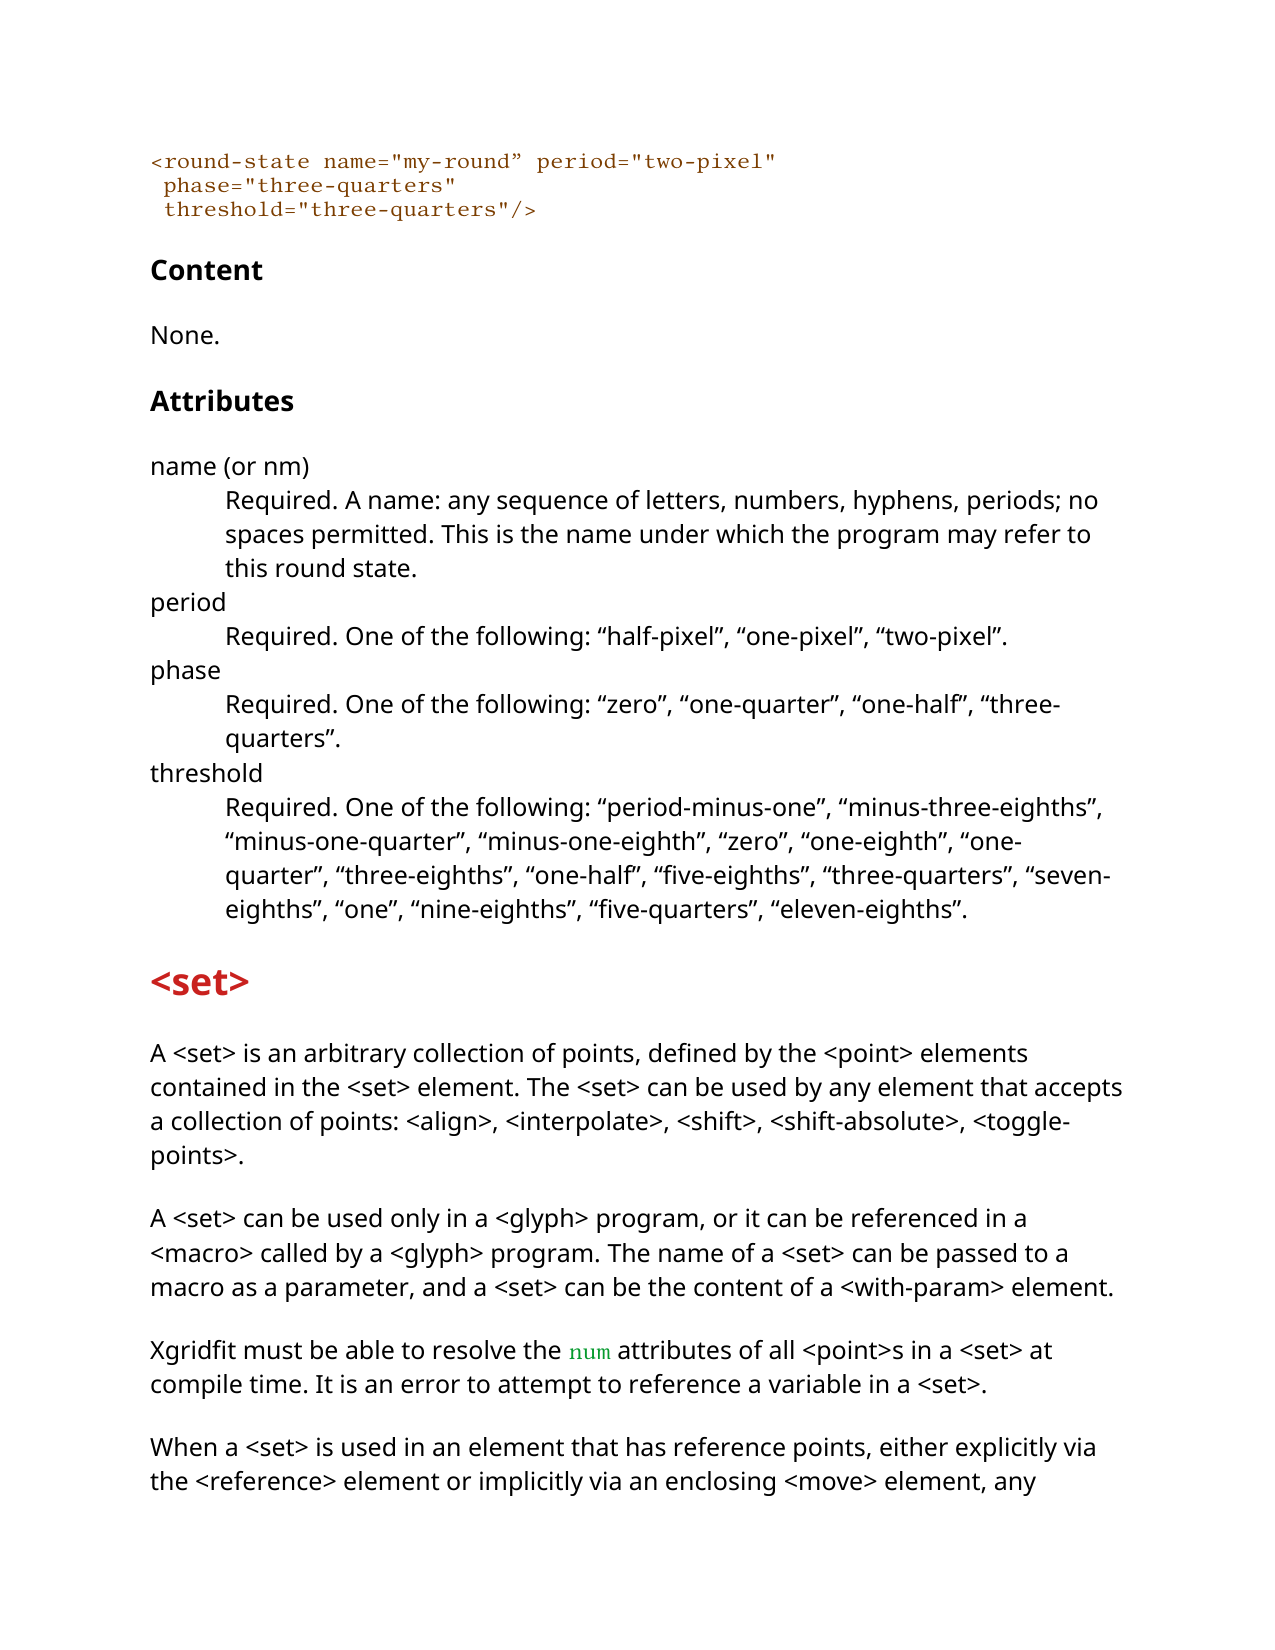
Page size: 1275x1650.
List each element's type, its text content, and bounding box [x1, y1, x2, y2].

subtitle Content [150, 250, 1125, 289]
subtitle Attributes [150, 381, 1125, 419]
text <round-state name="my-round” period="two-pixel" [150, 150, 1125, 174]
text Required. One of the following: “zero”, “one-quarter”, “one-half”, “three-quarters”. [225, 687, 1125, 755]
text A <set> can be used only in a <glyph> program, or it can be referenced in a <macro> called by a <glyph> program. The name of a <set> can be passed to a macro as a parameter, and a <set> can be the content of a <with-param> element. [150, 1201, 1125, 1303]
text When a <set> is used in an element that has reference points, either explicitly via the <reference> element or implicitly via an enclosing <move> element, any [150, 1430, 1125, 1498]
text Required. One of the following: “period-minus-one”, “minus-three-eighths”, “minus-one-quarter”, “minus-one-eighth”, “zero”, “one-eighth”, “one-quarter”, “three-eighths”, “one-half”, “five-eighths”, “three-quarters”, “seven-eighths”, “one”, “nine-eighths”, “five-quarters”, “eleven-eighths”. [225, 789, 1125, 926]
text Required. One of the following: “half-pixel”, “one-pixel”, “two-pixel”. [225, 619, 1125, 653]
text phase [150, 653, 1125, 687]
text Xgridfit must be able to resolve the num attributes of all <point>s in a <set> at compile time. It is an error to attempt to reference a variable in a <set>. [150, 1332, 1125, 1401]
text threshold [150, 755, 1125, 789]
text threshold="three-quarters"/> [150, 197, 1125, 221]
text phase="three-quarters" [150, 174, 1125, 197]
text None. [150, 318, 1125, 352]
text A <set> is an arbitrary collection of points, defined by the <point> elements contained in the <set> element. The <set> can be used by any element that accepts a collection of points: <align>, <interpolate>, <shift>, <shift-absolute>, <toggle-points>. [150, 1036, 1125, 1172]
text name (or nm) [150, 449, 1125, 483]
text Required. A name: any sequence of letters, numbers, hyphens, periods; no spaces permitted. This is the name under which the program may refer to this round state. [225, 483, 1125, 585]
subtitle <set> [150, 956, 1125, 1007]
text period [150, 585, 1125, 619]
